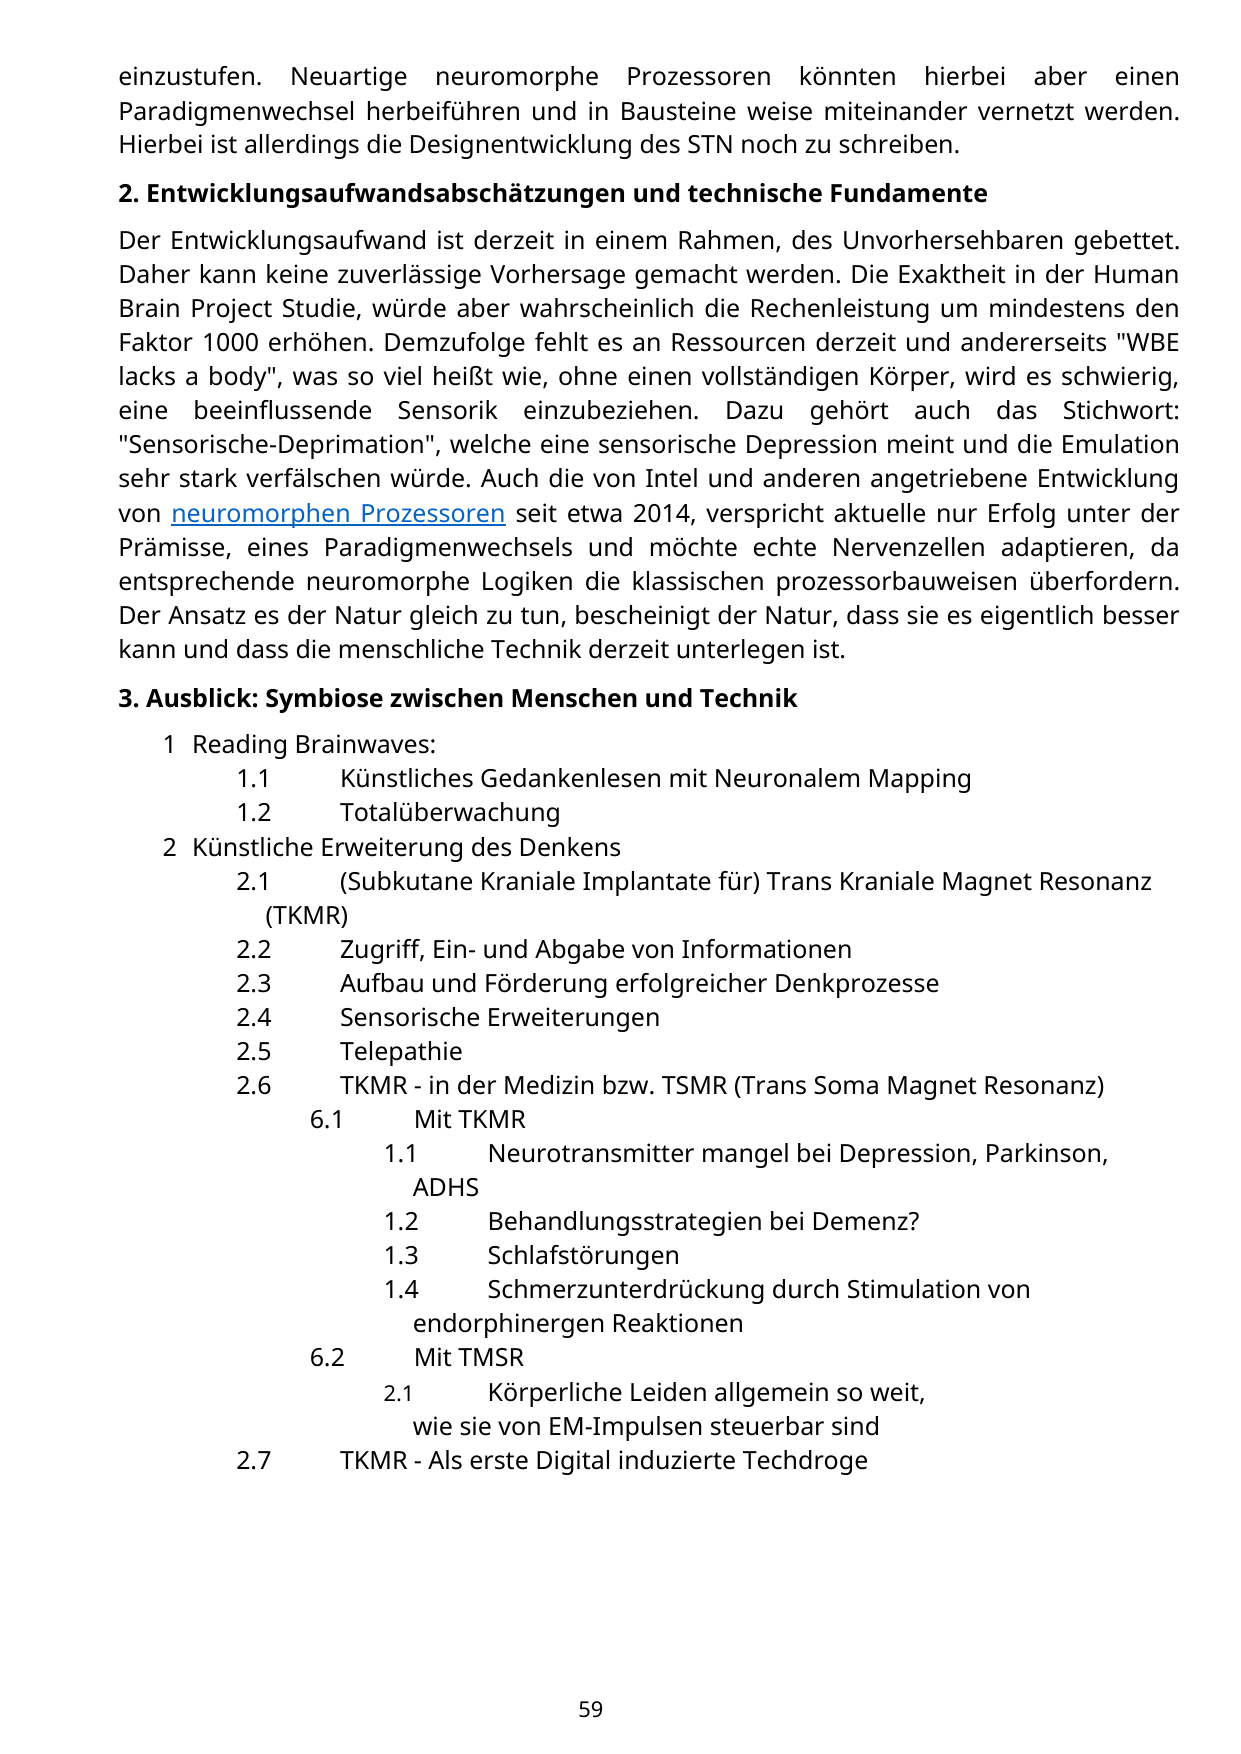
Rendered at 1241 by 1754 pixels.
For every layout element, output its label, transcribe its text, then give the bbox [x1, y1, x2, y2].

list Behandlungsstrategien bei Demenz? [383, 1204, 1181, 1238]
list Körperliche Leiden allgemein so weit, wie sie von EM-Impulsen steuerbar sind [383, 1374, 1181, 1442]
list Aufbau und Förderung erfolgreicher Denkprozesse [236, 965, 1181, 999]
subtitle 2. Entwicklungsaufwandsabschätzungen und technische Fundamente [118, 176, 1181, 210]
list Schmerzunterdrückung durch Stimulation von endorphinergen Reaktionen [383, 1272, 1181, 1340]
list Sensorische Erweiterungen [236, 999, 1181, 1033]
list Mit TMSR [309, 1340, 1181, 1374]
list Reading Brainwaves: [162, 727, 1181, 761]
text einzustufen. Neuartige neuromorphe Prozessoren könnten hierbei aber einen Paradigmenwechsel herbeiführen und in Bausteine weise miteinander vernetzt werden. Hierbei ist allerdings die Designentwicklung des STN noch zu schreiben. [118, 59, 1181, 161]
subtitle 3. Ausblick: Symbiose zwischen Menschen und Technik [118, 680, 1181, 714]
list Zugriff, Ein- und Abgabe von Informationen [236, 931, 1181, 965]
list Künstliches Gedankenlesen mit Neuronalem Mapping [236, 761, 1181, 795]
list Totalüberwachung [236, 795, 1181, 829]
list Künstliche Erweiterung des Denkens [162, 829, 1181, 863]
text Der Entwicklungsaufwand ist derzeit in einem Rahmen, des Unvorhersehbaren gebettet. Daher kann keine zuverlässige Vorhersage gemacht werden. Die Exaktheit in der Human Brain Project Studie, würde aber wahrscheinlich die Rechenleistung um mindestens den Faktor 1000 erhöhen. Demzufolge fehlt es an Ressourcen derzeit und andererseits "WBE lacks a body", was so viel heißt wie, ohne einen vollständigen Körper, wird es schwierig, eine beeinflussende Sensorik einzubeziehen. Dazu gehört auch das Stichwort: "Sensorische-Deprimation", welche eine sensorische Depression meint und die Emulation sehr stark verfälschen würde. Auch die von Intel und anderen angetriebene Entwicklung von neuromorphen Prozessoren seit etwa 2014, verspricht aktuelle nur Erfolg unter der Prämisse, eines Paradigmenwechsels und möchte echte Nervenzellen adaptieren, da entsprechende neuromorphe Logiken die klassischen prozessorbauweisen überfordern. Der Ansatz es der Natur gleich zu tun, bescheinigt der Natur, dass sie es eigentlich besser kann und dass die menschliche Technik derzeit unterlegen ist. [118, 223, 1181, 666]
list (Subkutane Kraniale Implantate für) Trans Kraniale Magnet Resonanz (TKMR) [236, 863, 1181, 931]
list TKMR - Als erste Digital induzierte Techdroge [236, 1442, 1181, 1476]
list Neurotransmitter mangel bei Depression, Parkinson, ADHS [383, 1136, 1181, 1204]
list Telepathie [236, 1033, 1181, 1068]
list Schlafstörungen [383, 1238, 1181, 1272]
list Mit TKMR [309, 1102, 1181, 1136]
list TKMR - in der Medizin bzw. TSMR (Trans Soma Magnet Resonanz) [236, 1068, 1181, 1102]
